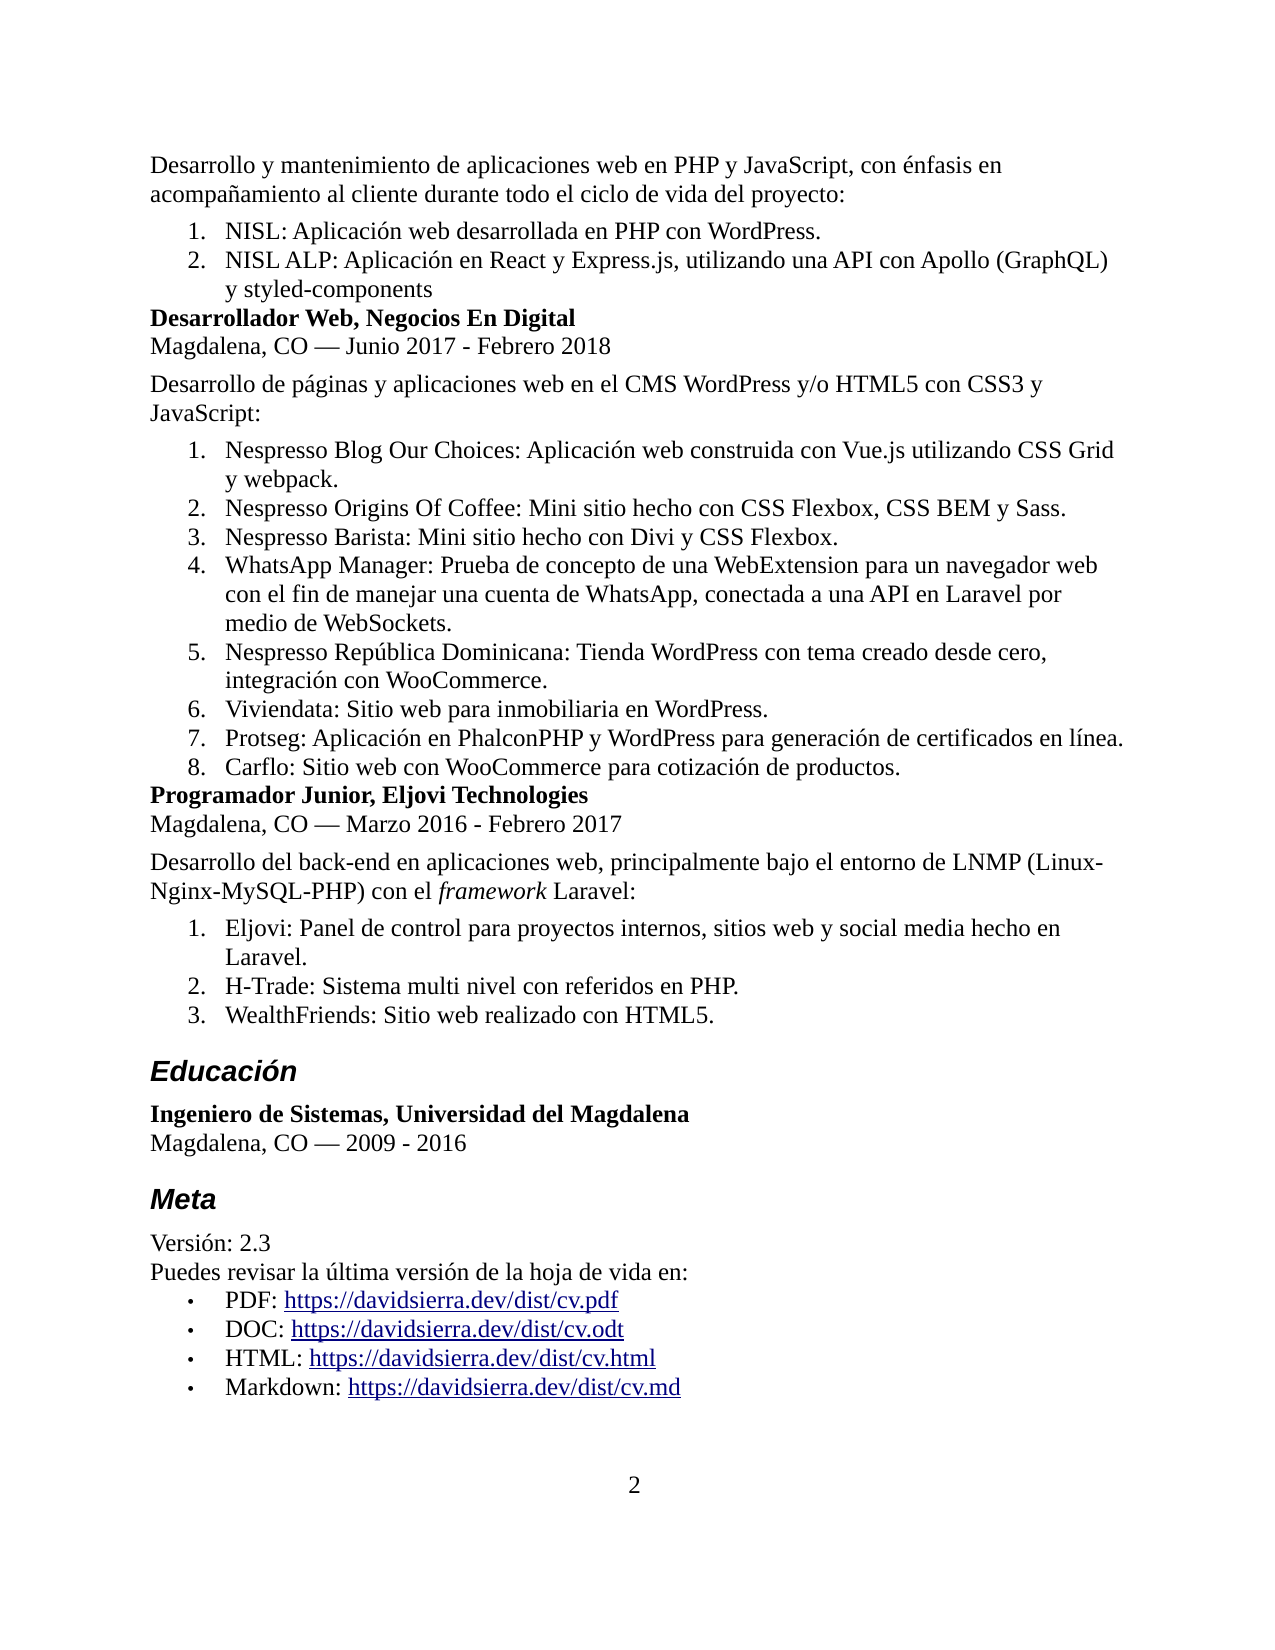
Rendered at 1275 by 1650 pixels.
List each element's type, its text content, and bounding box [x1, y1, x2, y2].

list WhatsApp Manager: Prueba de concepto de una WebExtension para un navegador web con el fin de manejar una cuenta de WhatsApp, conectada a una API en Laravel por medio de WebSockets. [187, 551, 1125, 637]
list Markdown: https://davidsierra.dev/dist/cv.md [187, 1372, 1125, 1401]
text Versión: 2.3 Puedes revisar la última versión de la hoja de vida en: [150, 1228, 1125, 1286]
subtitle Educación [150, 1053, 1125, 1087]
list NISL ALP: Aplicación en React y Express.js, utilizando una API con Apollo (GraphQL) y styled-components [187, 245, 1125, 303]
list HTML: https://davidsierra.dev/dist/cv.html [187, 1343, 1125, 1372]
text Desarrollador Web, Negocios En Digital Magdalena, CO — Junio 2017 - Febrero 2018 [150, 303, 1125, 360]
text Programador Junior, Eljovi Technologies Magdalena, CO — Marzo 2016 - Febrero 2017 [150, 781, 1125, 838]
text Desarrollo y mantenimiento de aplicaciones web en PHP y JavaScript, con énfasis en acompañamiento al cliente durante todo el ciclo de vida del proyecto: [150, 150, 1125, 207]
list NISL: Aplicación web desarrollada en PHP con WordPress. [187, 216, 1125, 245]
list Nespresso República Dominicana: Tienda WordPress con tema creado desde cero, integración con WooCommerce. [187, 637, 1125, 694]
list PDF: https://davidsierra.dev/dist/cv.pdf [187, 1286, 1125, 1314]
list Eljovi: Panel de control para proyectos internos, sitios web y social media hecho en Laravel. [187, 913, 1125, 971]
list Nespresso Barista: Mini sitio hecho con Divi y CSS Flexbox. [187, 522, 1125, 551]
text Ingeniero de Sistemas, Universidad del Magdalena Magdalena, CO — 2009 - 2016 [150, 1099, 1125, 1157]
text Desarrollo del back-end en aplicaciones web, principalmente bajo el entorno de LNMP (Linux-Nginx-MySQL-PHP) con el framework Laravel: [150, 847, 1125, 904]
list Protseg: Aplicación en PhalconPHP y WordPress para generación de certificados en línea. [187, 723, 1125, 752]
list H-Trade: Sistema multi nivel con referidos en PHP. [187, 971, 1125, 1000]
list WealthFriends: Sitio web realizado con HTML5. [187, 1000, 1125, 1028]
list Viviendata: Sitio web para inmobiliaria en WordPress. [187, 694, 1125, 723]
list Nespresso Blog Our Choices: Aplicación web construida con Vue.js utilizando CSS Grid y webpack. [187, 436, 1125, 493]
list Carflo: Sitio web con WooCommerce para cotización de productos. [187, 752, 1125, 781]
list DOC: https://davidsierra.dev/dist/cv.odt [187, 1314, 1125, 1343]
subtitle Meta [150, 1182, 1125, 1216]
text Desarrollo de páginas y aplicaciones web en el CMS WordPress y/o HTML5 con CSS3 y JavaScript: [150, 369, 1125, 427]
list Nespresso Origins Of Coffee: Mini sitio hecho con CSS Flexbox, CSS BEM y Sass. [187, 493, 1125, 522]
